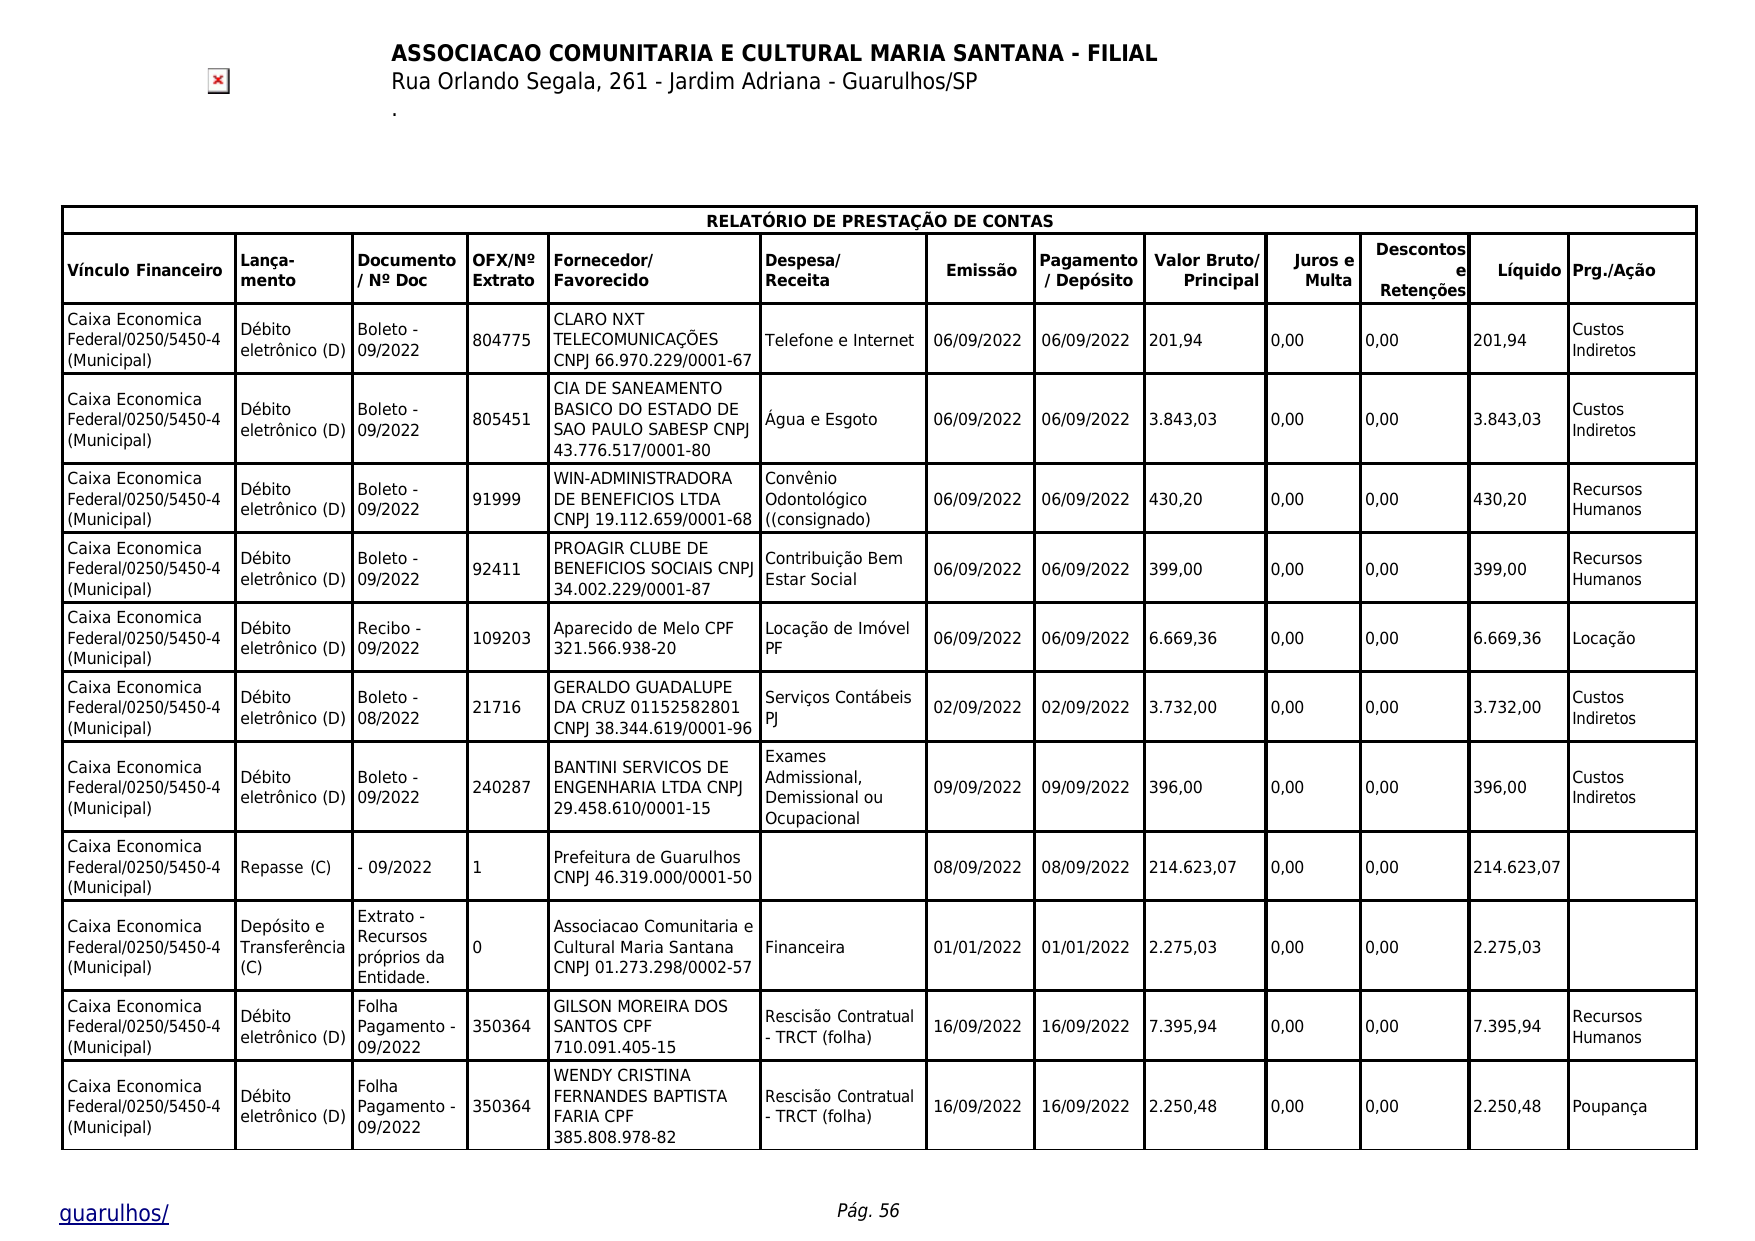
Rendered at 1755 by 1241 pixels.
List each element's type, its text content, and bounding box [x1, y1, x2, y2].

table_cell 0,00 [1362, 534, 1467, 601]
table_cell Débito eletrônico (D) [237, 743, 351, 829]
table_cell 0,00 [1362, 465, 1467, 531]
table_cell Caixa Economica Federal/0250/5450-4 (Municipal) [64, 673, 234, 739]
table_cell 201,94 [1471, 305, 1567, 372]
table_cell 3.843,03 [1146, 375, 1264, 462]
table_cell 0,00 [1268, 743, 1359, 829]
table_cell Prg./Ação [1570, 235, 1695, 302]
table_cell Boleto - 09/2022 [354, 305, 466, 372]
table_cell 3.732,00 [1146, 673, 1264, 739]
table_cell 01/01/2022 [1036, 902, 1143, 989]
table_cell 06/09/2022 [1036, 375, 1143, 462]
table_cell Água e Esgoto [762, 375, 925, 462]
table_cell 430,20 [1146, 465, 1264, 531]
table_cell Recibo - 09/2022 [354, 604, 466, 670]
table_cell 06/09/2022 [928, 375, 1033, 462]
table_cell 3.843,03 [1471, 375, 1567, 462]
table_cell 0,00 [1362, 902, 1467, 989]
table_cell 350364 [469, 992, 547, 1058]
table_cell Caixa Economica Federal/0250/5450-4 (Municipal) [64, 1062, 234, 1148]
table_cell 805451 [469, 375, 547, 462]
table_cell Contribuição Bem Estar Social [762, 534, 925, 601]
table_header RELATÓRIO DE PRESTAÇÃO DE CONTAS [64, 208, 1695, 232]
table_cell WENDY CRISTINA FERNANDES BAPTISTA FARIA CPF 385.808.978-82 [550, 1062, 759, 1148]
table_cell 16/09/2022 [928, 992, 1033, 1058]
table_cell 214.623,07 [1471, 833, 1567, 899]
table_cell 21716 [469, 673, 547, 739]
table_cell Boleto - 08/2022 [354, 673, 466, 739]
table_cell 0,00 [1362, 375, 1467, 462]
table_cell Caixa Economica Federal/0250/5450-4 (Municipal) [64, 743, 234, 829]
table_cell 804775 [469, 305, 547, 372]
table_cell 06/09/2022 [1036, 604, 1143, 670]
table_cell Débito eletrônico (D) [237, 1062, 351, 1148]
table_cell 06/09/2022 [928, 534, 1033, 601]
table_cell Vínculo Financeiro [64, 235, 234, 302]
table_cell 2.250,48 [1146, 1062, 1264, 1148]
table_cell 92411 [469, 534, 547, 601]
table_cell 06/09/2022 [928, 465, 1033, 531]
table_cell 02/09/2022 [928, 673, 1033, 739]
table_cell Boleto - 09/2022 [354, 375, 466, 462]
table_cell 0,00 [1268, 902, 1359, 989]
table_cell Poupança [1570, 1062, 1695, 1148]
table_cell Locação de Imóvel PF [762, 604, 925, 670]
table_cell 08/09/2022 [1036, 833, 1143, 899]
table_cell 08/09/2022 [928, 833, 1033, 899]
table_cell - 09/2022 [354, 833, 466, 899]
table_cell 06/09/2022 [1036, 465, 1143, 531]
table_cell 399,00 [1471, 534, 1567, 601]
table_cell 01/01/2022 [928, 902, 1033, 989]
table_cell 6.669,36 [1146, 604, 1264, 670]
table_cell Convênio Odontológico ((consignado) [762, 465, 925, 531]
table_cell Associacao Comunitaria e Cultural Maria Santana CNPJ 01.273.298/0002-57 [550, 902, 759, 989]
table_cell 7.395,94 [1146, 992, 1264, 1058]
table_cell 06/09/2022 [928, 604, 1033, 670]
table_cell Caixa Economica Federal/0250/5450-4 (Municipal) [64, 305, 234, 372]
table_cell Débito eletrônico (D) [237, 375, 351, 462]
table_cell GILSON MOREIRA DOS SANTOS CPF 710.091.405-15 [550, 992, 759, 1058]
table_cell 399,00 [1146, 534, 1264, 601]
table_cell 06/09/2022 [928, 305, 1033, 372]
table_cell Emissão [928, 235, 1033, 302]
table_cell 214.623,07 [1146, 833, 1264, 899]
table_cell 0 [469, 902, 547, 989]
table_cell Boleto - 09/2022 [354, 465, 466, 531]
table_cell Depósito e Transferência (C) [237, 902, 351, 989]
table_cell 02/09/2022 [1036, 673, 1143, 739]
table_cell Extrato - Recursos próprios da Entidade. [354, 902, 466, 989]
table_cell 0,00 [1362, 743, 1467, 829]
table_cell 0,00 [1268, 1062, 1359, 1148]
table_cell [1570, 833, 1695, 899]
table_cell 109203 [469, 604, 547, 670]
table_cell 0,00 [1268, 673, 1359, 739]
table_cell CIA DE SANEAMENTO BASICO DO ESTADO DE SAO PAULO SABESP CNPJ 43.776.517/0001-80 [550, 375, 759, 462]
table_cell 0,00 [1268, 604, 1359, 670]
table_cell Rescisão Contratual - TRCT (folha) [762, 1062, 925, 1148]
table_cell 0,00 [1362, 833, 1467, 899]
table_cell 0,00 [1268, 992, 1359, 1058]
table_cell Recursos Humanos [1570, 992, 1695, 1058]
table_cell 16/09/2022 [1036, 992, 1143, 1058]
table_cell 91999 [469, 465, 547, 531]
table_cell PROAGIR CLUBE DE BENEFICIOS SOCIAIS CNPJ 34.002.229/0001-87 [550, 534, 759, 601]
table_cell Locação [1570, 604, 1695, 670]
table_cell Aparecido de Melo CPF 321.566.938-20 [550, 604, 759, 670]
table_cell Débito eletrônico (D) [237, 305, 351, 372]
table_cell 0,00 [1362, 992, 1467, 1058]
table_cell Valor Bruto/ Principal [1146, 235, 1264, 302]
table_cell Fornecedor/ Favorecido [550, 235, 759, 302]
table_cell Caixa Economica Federal/0250/5450-4 (Municipal) [64, 465, 234, 531]
table_cell Lança- mento [237, 235, 351, 302]
table_cell 1 [469, 833, 547, 899]
table_cell 09/09/2022 [928, 743, 1033, 829]
table_cell Custos Indiretos [1570, 743, 1695, 829]
table_cell 6.669,36 [1471, 604, 1567, 670]
table_cell 430,20 [1471, 465, 1567, 531]
table_cell 0,00 [1268, 833, 1359, 899]
table_cell 06/09/2022 [1036, 305, 1143, 372]
table_cell 06/09/2022 [1036, 534, 1143, 601]
table_cell 0,00 [1268, 305, 1359, 372]
table_cell Caixa Economica Federal/0250/5450-4 (Municipal) [64, 902, 234, 989]
table_cell Rescisão Contratual - TRCT (folha) [762, 992, 925, 1058]
table_cell 16/09/2022 [928, 1062, 1033, 1148]
table_cell Caixa Economica Federal/0250/5450-4 (Municipal) [64, 534, 234, 601]
table_cell Caixa Economica Federal/0250/5450-4 (Municipal) [64, 992, 234, 1058]
table_cell BANTINI SERVICOS DE ENGENHARIA LTDA CNPJ 29.458.610/0001-15 [550, 743, 759, 829]
table_cell Exames Admissional, Demissional ou Ocupacional [762, 743, 925, 829]
table_cell 7.395,94 [1471, 992, 1567, 1058]
table_cell Caixa Economica Federal/0250/5450-4 (Municipal) [64, 375, 234, 462]
table_cell Custos Indiretos [1570, 375, 1695, 462]
table_cell Folha Pagamento - 09/2022 [354, 1062, 466, 1148]
table_cell 0,00 [1268, 375, 1359, 462]
table_cell 396,00 [1146, 743, 1264, 829]
table_cell 0,00 [1362, 305, 1467, 372]
table_cell [1570, 902, 1695, 989]
table_cell 2.275,03 [1146, 902, 1264, 989]
table_cell Boleto - 09/2022 [354, 534, 466, 601]
table_cell 3.732,00 [1471, 673, 1567, 739]
table_cell Despesa/ Receita [762, 235, 925, 302]
table_cell Líquido [1471, 235, 1567, 302]
table_cell Repasse (C) [237, 833, 351, 899]
table_cell Documento / Nº Doc [354, 235, 466, 302]
table_cell WIN-ADMINISTRADORA DE BENEFICIOS LTDA CNPJ 19.112.659/0001-68 [550, 465, 759, 531]
table_cell 0,00 [1268, 534, 1359, 601]
table_cell 0,00 [1362, 673, 1467, 739]
table_cell Serviços Contábeis PJ [762, 673, 925, 739]
table_cell Financeira [762, 902, 925, 989]
table_cell 350364 [469, 1062, 547, 1148]
table_cell Folha Pagamento - 09/2022 [354, 992, 466, 1058]
table_cell [762, 833, 925, 899]
table_cell Recursos Humanos [1570, 534, 1695, 601]
table_cell 0,00 [1362, 604, 1467, 670]
table_cell 2.250,48 [1471, 1062, 1567, 1148]
table_cell Caixa Economica Federal/0250/5450-4 (Municipal) [64, 604, 234, 670]
table_cell 240287 [469, 743, 547, 829]
table_cell GERALDO GUADALUPE DA CRUZ 01152582801 CNPJ 38.344.619/0001-96 [550, 673, 759, 739]
table_cell Pagamento / Depósito [1036, 235, 1143, 302]
table_cell Débito eletrônico (D) [237, 465, 351, 531]
table_cell Prefeitura de Guarulhos CNPJ 46.319.000/0001-50 [550, 833, 759, 899]
table_cell Custos Indiretos [1570, 305, 1695, 372]
table_cell Descontos e Retenções [1362, 235, 1467, 302]
table_cell OFX/Nº Extrato [469, 235, 547, 302]
table_cell CLARO NXT TELECOMUNICAÇÕES CNPJ 66.970.229/0001-67 [550, 305, 759, 372]
table_cell Juros e Multa [1268, 235, 1359, 302]
table_cell Débito eletrônico (D) [237, 992, 351, 1058]
table_cell Telefone e Internet [762, 305, 925, 372]
table_cell 09/09/2022 [1036, 743, 1143, 829]
table_cell Débito eletrônico (D) [237, 534, 351, 601]
table_cell Boleto - 09/2022 [354, 743, 466, 829]
table_cell Caixa Economica Federal/0250/5450-4 (Municipal) [64, 833, 234, 899]
table_cell Débito eletrônico (D) [237, 604, 351, 670]
table_cell 0,00 [1362, 1062, 1467, 1148]
table_cell Débito eletrônico (D) [237, 673, 351, 739]
table_cell 201,94 [1146, 305, 1264, 372]
table_cell Recursos Humanos [1570, 465, 1695, 531]
table_cell Custos Indiretos [1570, 673, 1695, 739]
table_cell 16/09/2022 [1036, 1062, 1143, 1148]
table_cell 0,00 [1268, 465, 1359, 531]
table_cell 396,00 [1471, 743, 1567, 829]
table_cell 2.275,03 [1471, 902, 1567, 989]
